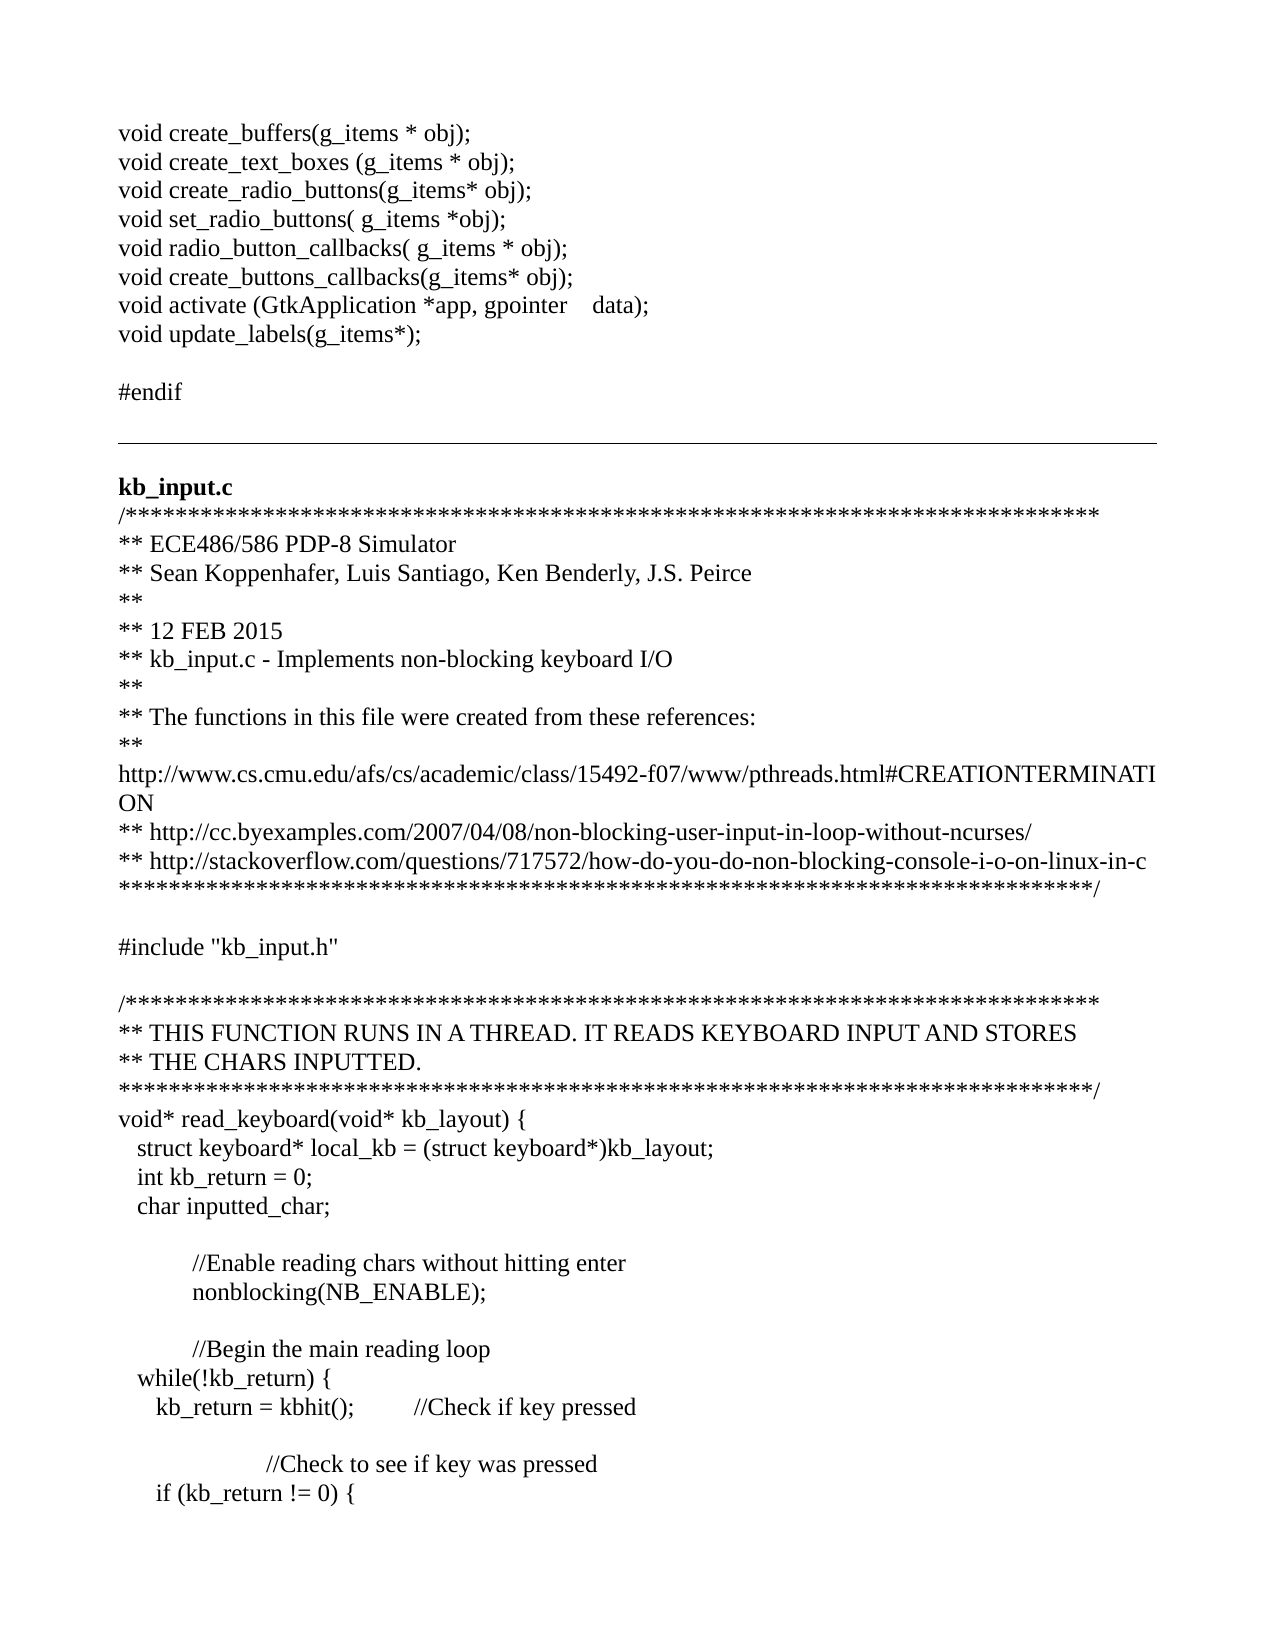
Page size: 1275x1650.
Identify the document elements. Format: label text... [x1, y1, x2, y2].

text ** THIS FUNCTION RUNS IN A THREAD. IT READS KEYBOARD INPUT AND STORES [118, 1018, 1157, 1047]
text //Check to see if key was pressed [118, 1449, 1157, 1478]
text if (kb_return != 0) { [118, 1478, 1157, 1507]
text ******************************************************************************/ [118, 874, 1157, 903]
text //Enable reading chars without hitting enter [118, 1248, 1157, 1277]
text struct keyboard* local_kb = (struct keyboard*)kb_layout; [118, 1133, 1157, 1162]
text //Begin the main reading loop [118, 1334, 1157, 1363]
text void create_buffers(g_items * obj); [118, 118, 1157, 147]
text char inputted_char; [118, 1191, 1157, 1219]
text ** http://stackoverflow.com/questions/717572/how-do-you-do-non-blocking-console-i-o-on-linux-in-c [118, 846, 1157, 874]
text kb_return = kbhit(); //Check if key pressed [118, 1392, 1157, 1421]
text ** [118, 673, 1157, 702]
text ** ECE486/586 PDP-8 Simulator [118, 529, 1157, 558]
text void activate (GtkApplication *app, gpointer data); [118, 291, 1157, 319]
text void radio_button_callbacks( g_items * obj); [118, 233, 1157, 262]
text kb_input.c [118, 472, 1157, 501]
text void update_labels(g_items*); [118, 319, 1157, 348]
text ******************************************************************************/ [118, 1076, 1157, 1104]
text void create_text_boxes (g_items * obj); [118, 147, 1157, 176]
text #endif [118, 377, 1157, 406]
text while(!kb_return) { [118, 1363, 1157, 1392]
text void create_radio_buttons(g_items* obj); [118, 176, 1157, 204]
text #include "kb_input.h" [118, 932, 1157, 961]
text ** kb_input.c - Implements non-blocking keyboard I/O [118, 644, 1157, 673]
text nonblocking(NB_ENABLE); [118, 1277, 1157, 1306]
text ** http://cc.byexamples.com/2007/04/08/non-blocking-user-input-in-loop-without-ncurses/ [118, 817, 1157, 846]
text ** THE CHARS INPUTTED. [118, 1047, 1157, 1076]
text void create_buttons_callbacks(g_items* obj); [118, 262, 1157, 291]
text ** 12 FEB 2015 [118, 616, 1157, 644]
text void set_radio_buttons( g_items *obj); [118, 204, 1157, 233]
text /****************************************************************************** [118, 989, 1157, 1018]
text int kb_return = 0; [118, 1162, 1157, 1191]
text ** [118, 587, 1157, 616]
text /****************************************************************************** [118, 501, 1157, 529]
text ** Sean Koppenhafer, Luis Santiago, Ken Benderly, J.S. Peirce [118, 558, 1157, 587]
text ** http://www.cs.cmu.edu/afs/cs/academic/class/15492-f07/www/pthreads.html#CREATIONTERMINATION [118, 731, 1157, 817]
text void* read_keyboard(void* kb_layout) { [118, 1104, 1157, 1133]
text ** The functions in this file were created from these references: [118, 702, 1157, 731]
